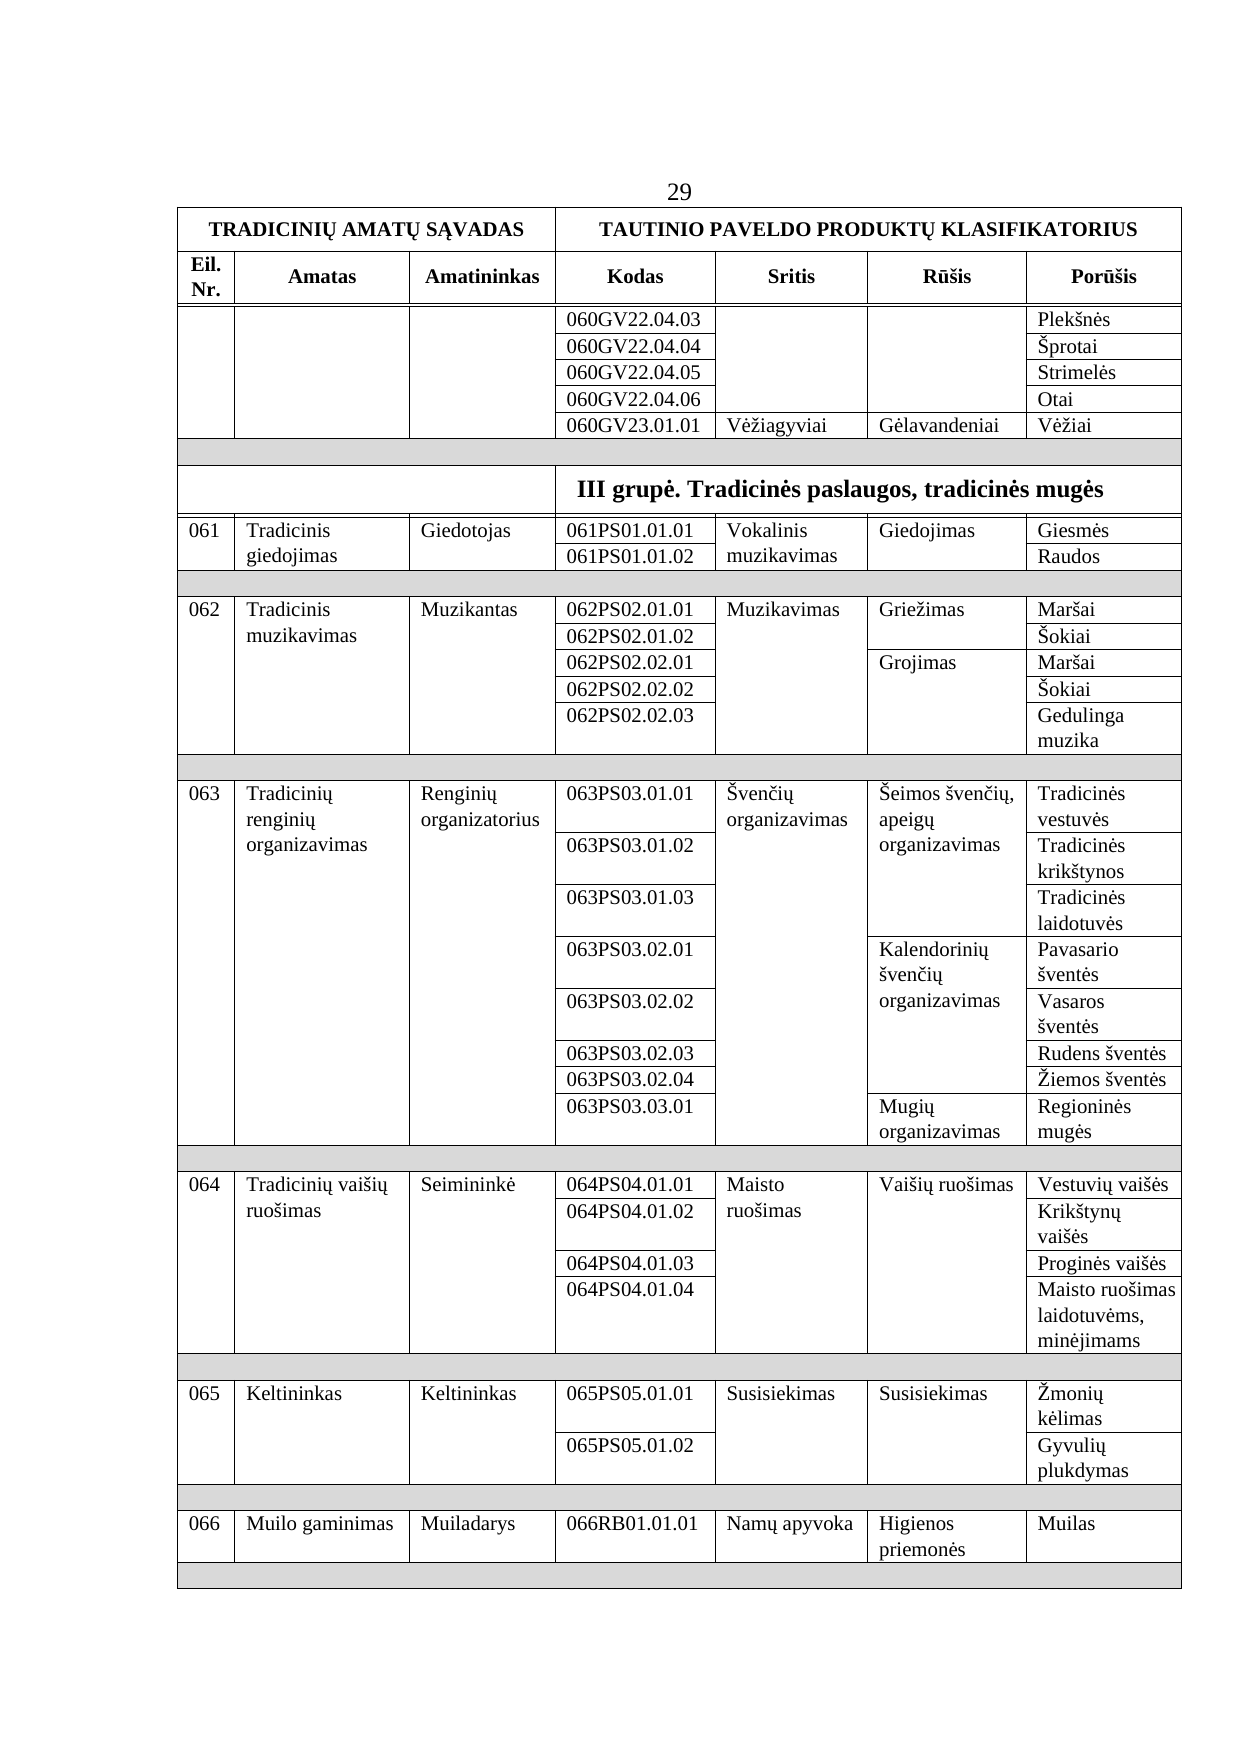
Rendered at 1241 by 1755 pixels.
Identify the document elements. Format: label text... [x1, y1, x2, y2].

table_cell 063PS03.01.03 [556, 885, 715, 936]
table_cell Giedotojas [410, 518, 555, 570]
table_cell Sritis [716, 252, 867, 302]
table_cell Rudens šventės [1027, 1041, 1181, 1066]
table_cell Amatas [235, 252, 409, 302]
table_cell III grupė. Tradicinės paslaugos, tradicinės mugės [556, 466, 1181, 513]
table_cell Gedulinga muzika [1027, 703, 1181, 754]
table_cell Mugių organizavimas [868, 1094, 1026, 1145]
table_cell Gėlavandeniai [868, 413, 1026, 438]
table_cell Muilas [1027, 1511, 1181, 1562]
table_cell 063PS03.03.01 [556, 1094, 715, 1145]
table_cell Amatininkas [410, 252, 555, 302]
table_cell [178, 1485, 1181, 1510]
table_cell Renginių organizatorius [410, 781, 555, 1145]
table_cell 065PS05.01.02 [556, 1433, 715, 1483]
table_cell Šprotai [1027, 334, 1181, 359]
table_cell [410, 307, 555, 438]
table_cell [178, 755, 1181, 780]
table_cell Gyvulių plukdymas [1027, 1433, 1181, 1483]
table_cell Žmonių kėlimas [1027, 1381, 1181, 1432]
table_cell [235, 307, 409, 438]
table_cell 060GV23.01.01 [556, 413, 715, 438]
table_cell 062PS02.02.02 [556, 677, 715, 702]
table_cell Grojimas [868, 650, 1026, 754]
table_cell Tradicinis muzikavimas [235, 597, 409, 754]
table_cell 066 [178, 1511, 234, 1562]
table_cell Pavasario šventės [1027, 937, 1181, 988]
table_cell 063PS03.01.01 [556, 781, 715, 832]
table_cell 060GV22.04.04 [556, 334, 715, 359]
table_cell Maršai [1027, 650, 1181, 676]
table_cell [868, 307, 1026, 412]
table_cell 063PS03.02.03 [556, 1041, 715, 1066]
table_cell Strimelės [1027, 360, 1181, 385]
table_cell 061 [178, 518, 234, 570]
table_cell [178, 1146, 1181, 1171]
table_cell Tradicinių vaišių ruošimas [235, 1172, 409, 1353]
table_cell 065 [178, 1381, 234, 1483]
table_cell Giesmės [1027, 518, 1181, 543]
table_cell 062PS02.01.01 [556, 597, 715, 623]
table_cell Keltininkas [235, 1381, 409, 1483]
table_cell 064PS04.01.01 [556, 1172, 715, 1198]
table_cell [716, 307, 867, 412]
table_cell Vėžiai [1027, 413, 1181, 438]
table_cell 060GV22.04.06 [556, 386, 715, 412]
table_cell Otai [1027, 386, 1181, 412]
table_cell 061PS01.01.01 [556, 518, 715, 543]
table_cell Šokiai [1027, 677, 1181, 702]
table_cell Šokiai [1027, 624, 1181, 649]
table_cell Porūšis [1027, 252, 1181, 302]
table_cell 062 [178, 597, 234, 754]
table_cell 064 [178, 1172, 234, 1353]
table_cell 064PS04.01.02 [556, 1199, 715, 1249]
table_cell Kodas [556, 252, 715, 302]
table_cell 065PS05.01.01 [556, 1381, 715, 1432]
table_cell Namų apyvoka [716, 1511, 867, 1562]
table_cell Tradicinių renginių organizavimas [235, 781, 409, 1145]
table_cell [178, 439, 1181, 465]
table_cell Žiemos šventės [1027, 1067, 1181, 1093]
table_cell Vėžiagyviai [716, 413, 867, 438]
table_cell Griežimas [868, 597, 1026, 649]
table_cell Muzikantas [410, 597, 555, 754]
table_cell Raudos [1027, 544, 1181, 570]
table_cell [178, 466, 555, 513]
table_cell Keltininkas [410, 1381, 555, 1483]
table_cell 060GV22.04.05 [556, 360, 715, 385]
table_cell Susisiekimas [868, 1381, 1026, 1483]
table_cell Rūšis [868, 252, 1026, 302]
table_cell Tradicinis giedojimas [235, 518, 409, 570]
table_cell Maisto ruošimas [716, 1172, 867, 1353]
table_cell 064PS04.01.03 [556, 1251, 715, 1276]
table_header TRADICINIŲ AMATŲ SĄVADAS [178, 208, 555, 251]
table_cell Seimininkė [410, 1172, 555, 1353]
table_cell Maršai [1027, 597, 1181, 623]
table_cell 061PS01.01.02 [556, 544, 715, 570]
table_cell 064PS04.01.04 [556, 1277, 715, 1353]
table_cell Vokalinis muzikavimas [716, 518, 867, 570]
table_cell Šeimos švenčių, apeigų organizavimas [868, 781, 1026, 936]
table_cell Vaišių ruošimas [868, 1172, 1026, 1353]
table_cell 062PS02.02.01 [556, 650, 715, 676]
table_cell 062PS02.02.03 [556, 703, 715, 754]
table_cell 063PS03.02.01 [556, 937, 715, 988]
table_cell 063PS03.02.02 [556, 989, 715, 1040]
table_cell 062PS02.01.02 [556, 624, 715, 649]
table_cell 063 [178, 781, 234, 1145]
table_cell Proginės vaišės [1027, 1251, 1181, 1276]
table_cell Tradicinės laidotuvės [1027, 885, 1181, 936]
table_cell Higienos priemonės [868, 1511, 1026, 1562]
table_cell [178, 1563, 1181, 1588]
table_cell Tradicinės vestuvės [1027, 781, 1181, 832]
table_cell 063PS03.02.04 [556, 1067, 715, 1093]
table_cell Giedojimas [868, 518, 1026, 570]
table_cell Susisiekimas [716, 1381, 867, 1483]
table_cell 066RB01.01.01 [556, 1511, 715, 1562]
table_cell [178, 1354, 1181, 1380]
table_cell Plekšnės [1027, 307, 1181, 332]
table_cell [178, 571, 1181, 596]
table_cell 063PS03.01.02 [556, 833, 715, 884]
table_cell Kalendorinių švenčių organizavimas [868, 937, 1026, 1093]
table_cell Krikštynų vaišės [1027, 1199, 1181, 1249]
table_cell Vasaros šventės [1027, 989, 1181, 1040]
table_cell Švenčių organizavimas [716, 781, 867, 1145]
table_header TAUTINIO PAVELDO PRODUKTŲ KLASIFIKATORIUS [556, 208, 1181, 251]
table_cell Eil. Nr. [178, 252, 234, 302]
table_cell 060GV22.04.03 [556, 307, 715, 332]
table_cell Vestuvių vaišės [1027, 1172, 1181, 1198]
table_cell Regioninės mugės [1027, 1094, 1181, 1145]
table_cell Tradicinės krikštynos [1027, 833, 1181, 884]
table_cell Muiladarys [410, 1511, 555, 1562]
table_cell Muzikavimas [716, 597, 867, 754]
table_cell Maisto ruošimas laidotuvėms, minėjimams [1027, 1277, 1181, 1353]
table_cell [178, 307, 234, 438]
table_cell Muilo gaminimas [235, 1511, 409, 1562]
